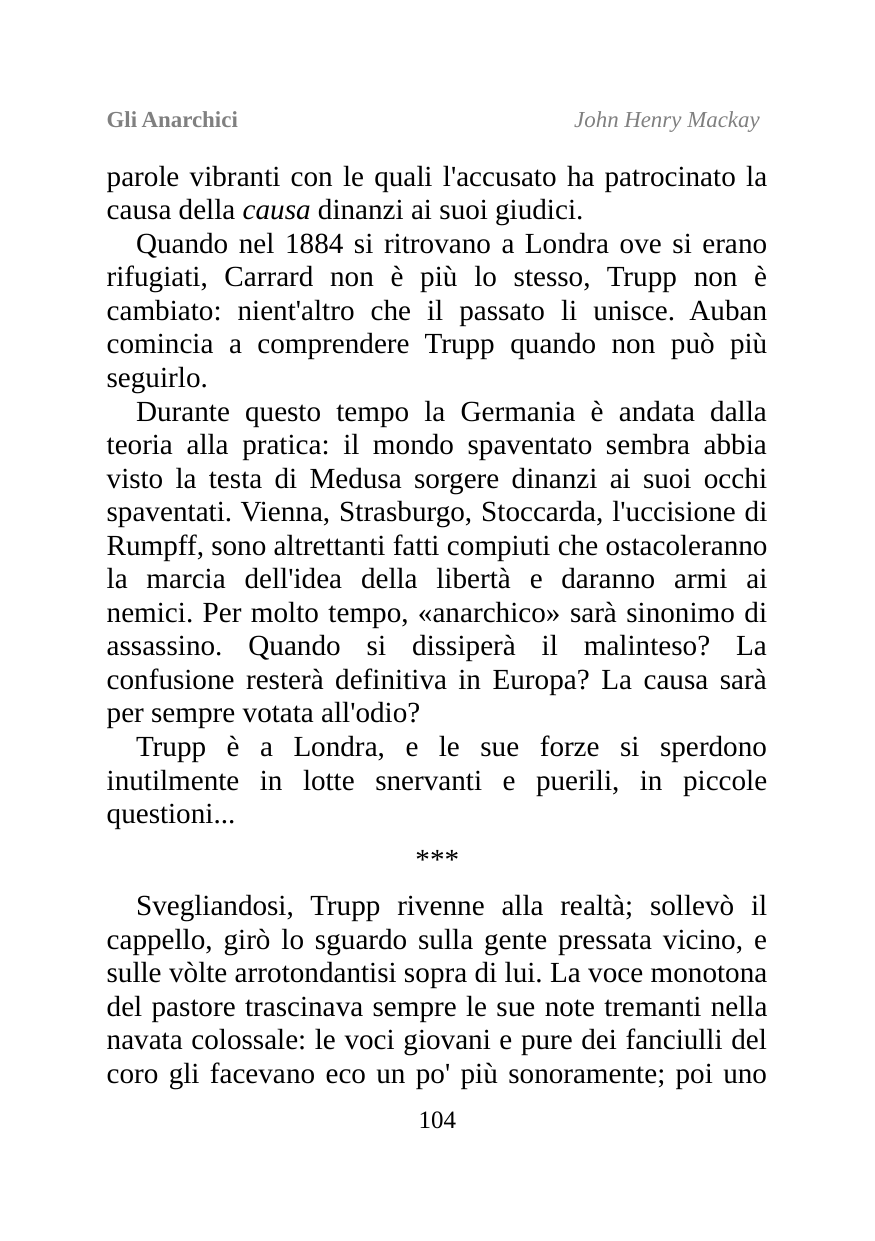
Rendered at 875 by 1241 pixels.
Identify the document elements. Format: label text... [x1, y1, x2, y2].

text Quando nel 1884 si ritrovano a Londra ove si erano rifugiati, Carrard non è più lo stesso, Trupp non è cambiato: nient'altro che il passato li unisce. Auban comincia a comprendere Trupp quando non può più seguirlo. [106, 226, 768, 394]
text Durante questo tempo la Germania è andata dalla teoria alla pratica: il mondo spaventato sembra abbia visto la testa di Medusa sorgere dinanzi ai suoi occhi spaventati. Vienna, Strasburgo, Stoccarda, l'uccisione di Rumpff, sono altrettanti fatti compiuti che ostacoleranno la marcia dell'idea della libertà e daranno armi ai nemici. Per molto tempo, «anarchico» sarà sinonimo di assassino. Quando si dissiperà il malinteso? La confusione resterà definitiva in Europa? La causa sarà per sempre votata all'odio? [106, 394, 768, 729]
text parole vibranti con le quali l'accusato ha patrocinato la causa della causa dinanzi ai suoi giudici. [106, 159, 768, 226]
text Svegliandosi, Trupp rivenne alla realtà; sollevò il cappello, girò lo sguardo sulla gente pressata vicino, e sulle vòlte arrotondantisi sopra di lui. La voce monotona del pastore trascinava sempre le sue note tremanti nella navata colossale: le voci giovani e pure dei fanciulli del coro gli facevano eco un po' più sonoramente; poi uno [106, 888, 768, 1089]
text Trupp è a Londra, e le sue forze si sperdono inutilmente in lotte snervanti e puerili, in piccole questioni... [106, 729, 768, 830]
text *** [106, 842, 768, 876]
